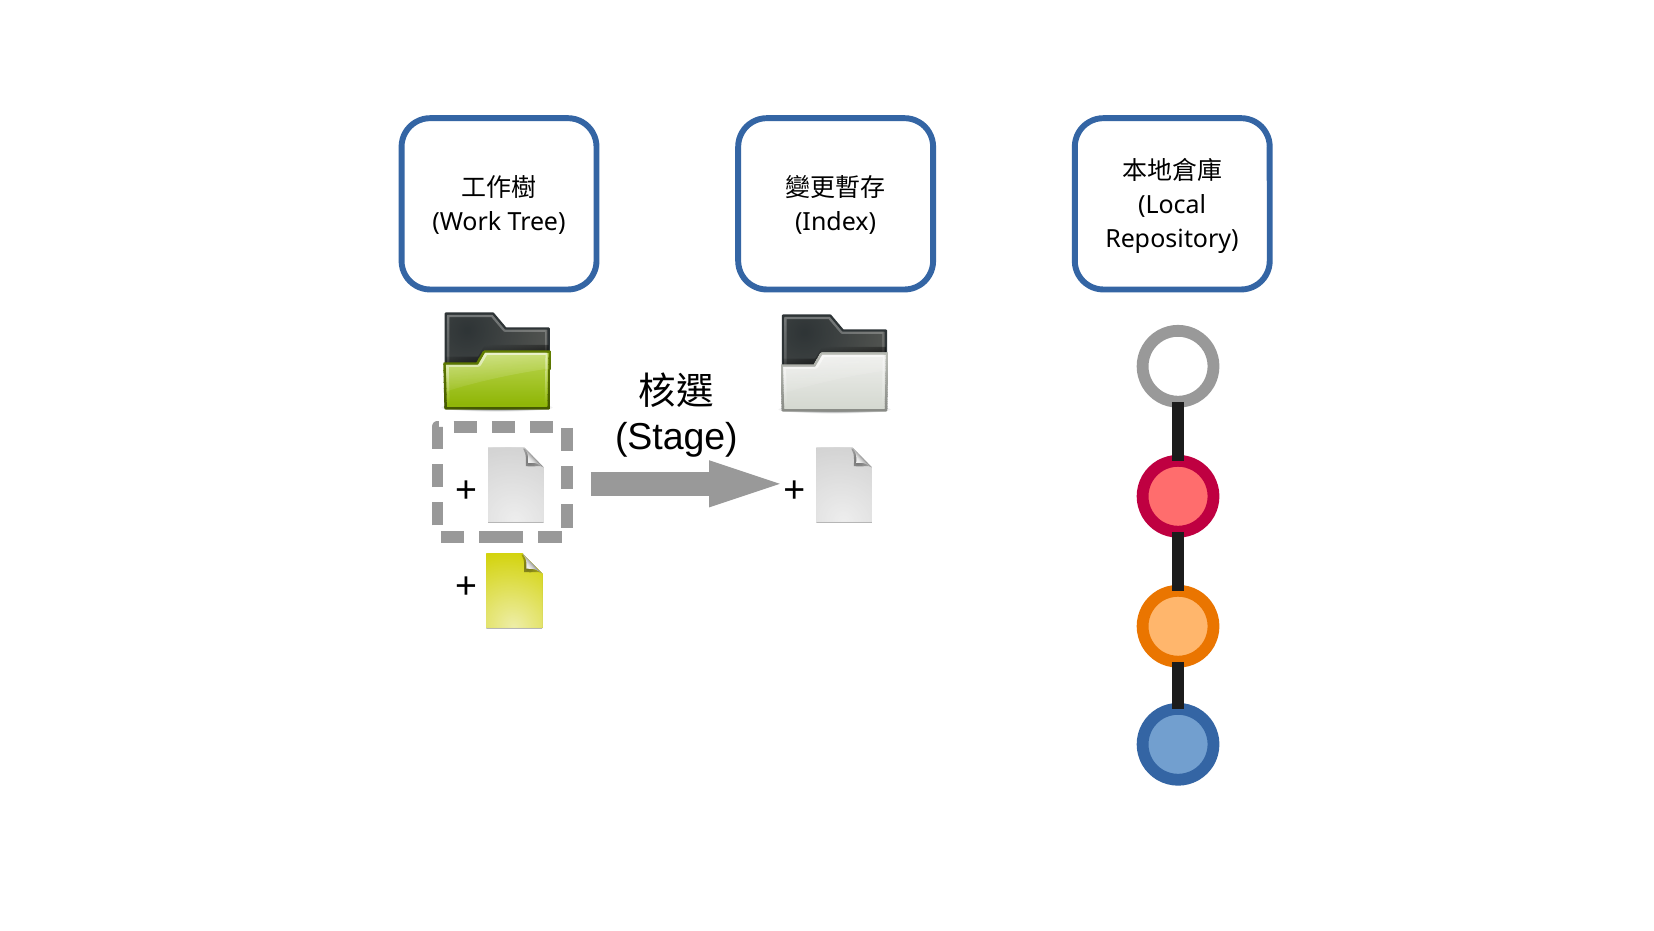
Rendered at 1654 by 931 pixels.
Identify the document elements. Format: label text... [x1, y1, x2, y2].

text_box 變更暫存 (Index) [738, 118, 934, 290]
text_box 工作樹 (Work Tree) [401, 118, 597, 290]
text_box [1142, 461, 1214, 532]
picture [802, 443, 886, 528]
picture [472, 549, 556, 634]
text_box + [768, 460, 821, 518]
text_box [1142, 591, 1214, 662]
text_box + [440, 460, 493, 518]
text_box 核選 (Stage) [600, 353, 753, 461]
text_box [1142, 709, 1214, 780]
picture [777, 305, 892, 420]
text_box 本地倉庫 (Local Repository) [1074, 118, 1270, 290]
picture [439, 303, 555, 418]
text_box [1142, 330, 1214, 402]
picture [474, 443, 558, 528]
text_box + [440, 557, 493, 615]
